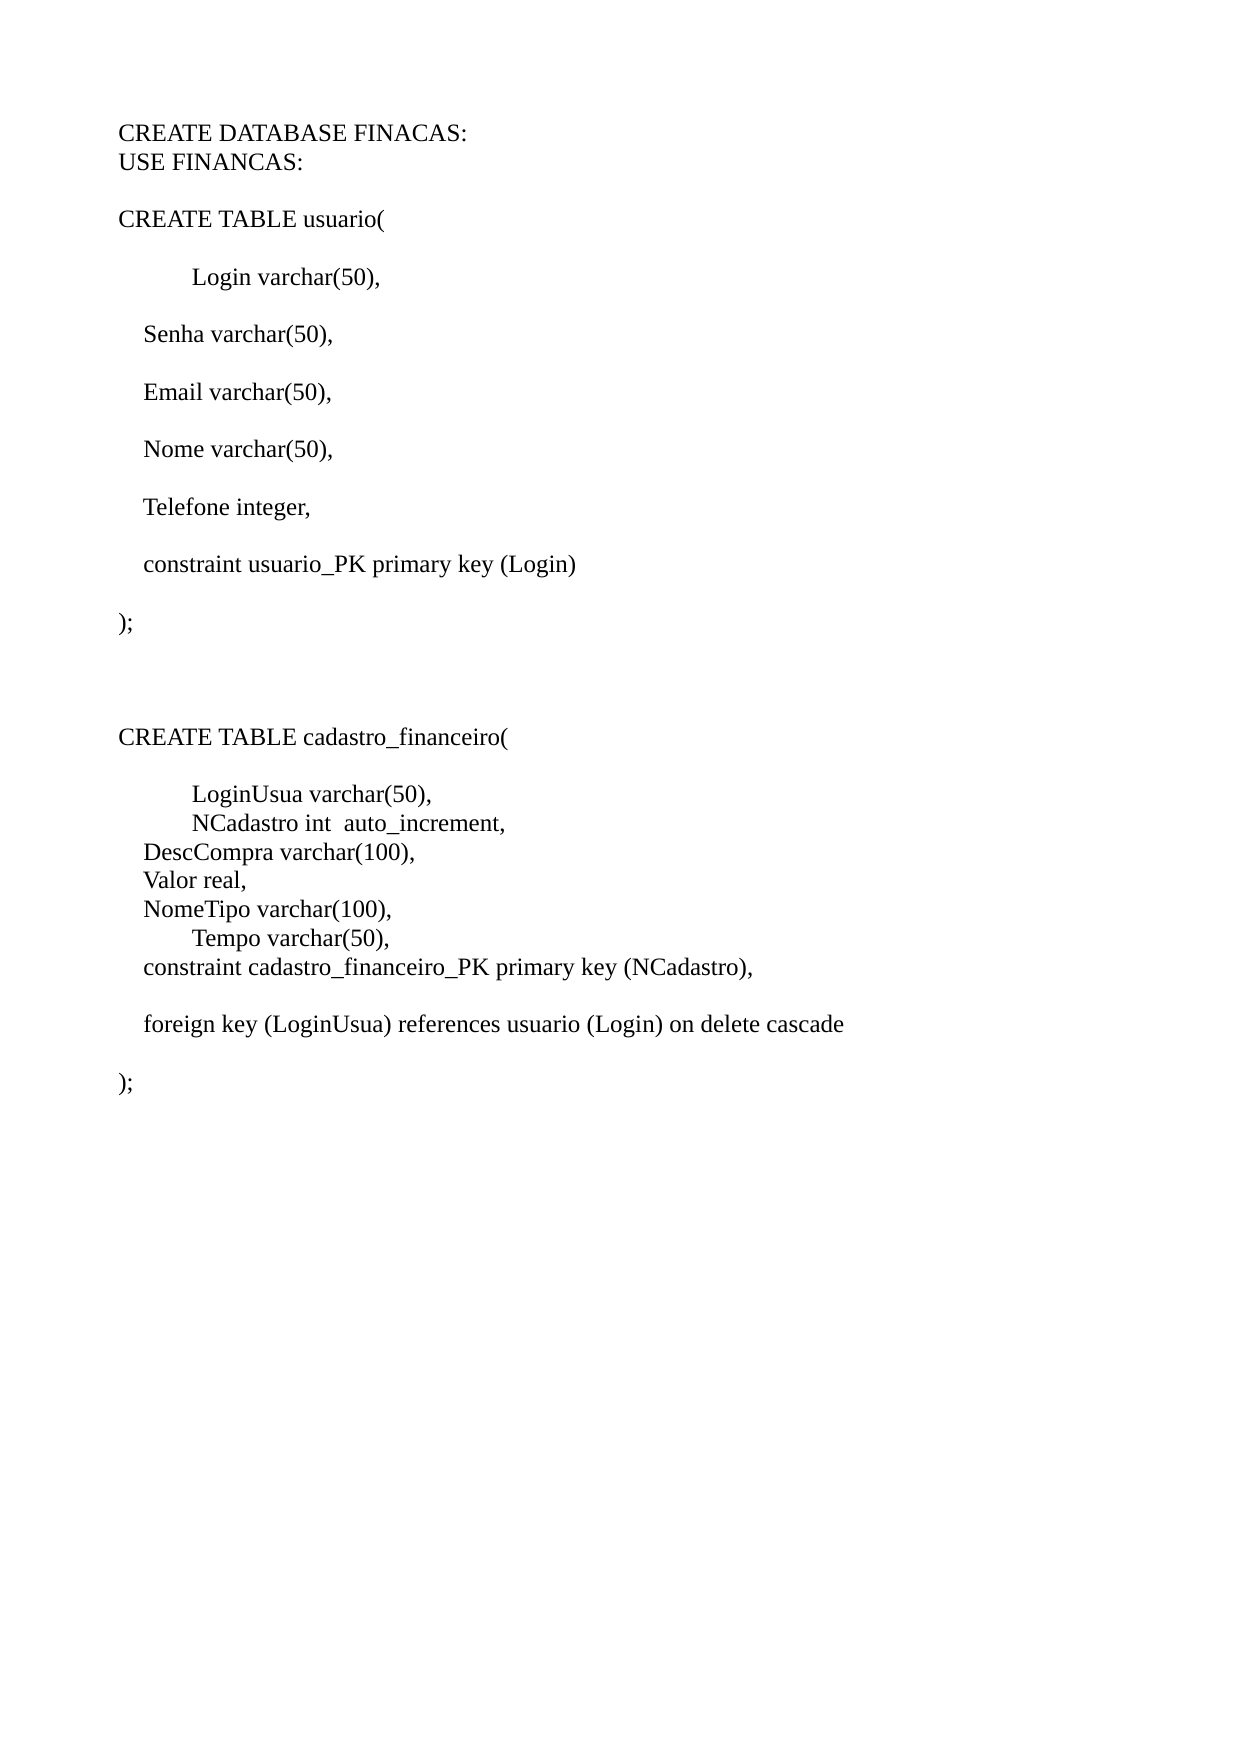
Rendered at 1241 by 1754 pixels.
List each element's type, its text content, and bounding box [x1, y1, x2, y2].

text CREATE TABLE usuario( Login varchar(50), Senha varchar(50), Email varchar(50), Nome varchar(50), Telefone integer, constraint usuario_PK primary key (Login) ); CREATE TABLE cadastro_financeiro( LoginUsua varchar(50), NCadastro int auto_increment, DescCompra varchar(100), Valor real, NomeTipo varchar(100), Tempo varchar(50), constraint cadastro_financeiro_PK primary key (NCadastro), foreign key (LoginUsua) references usuario (Login) on delete cascade ); [118, 204, 1122, 1124]
text CREATE DATABASE FINACAS: USE FINANCAS: [118, 118, 1122, 204]
